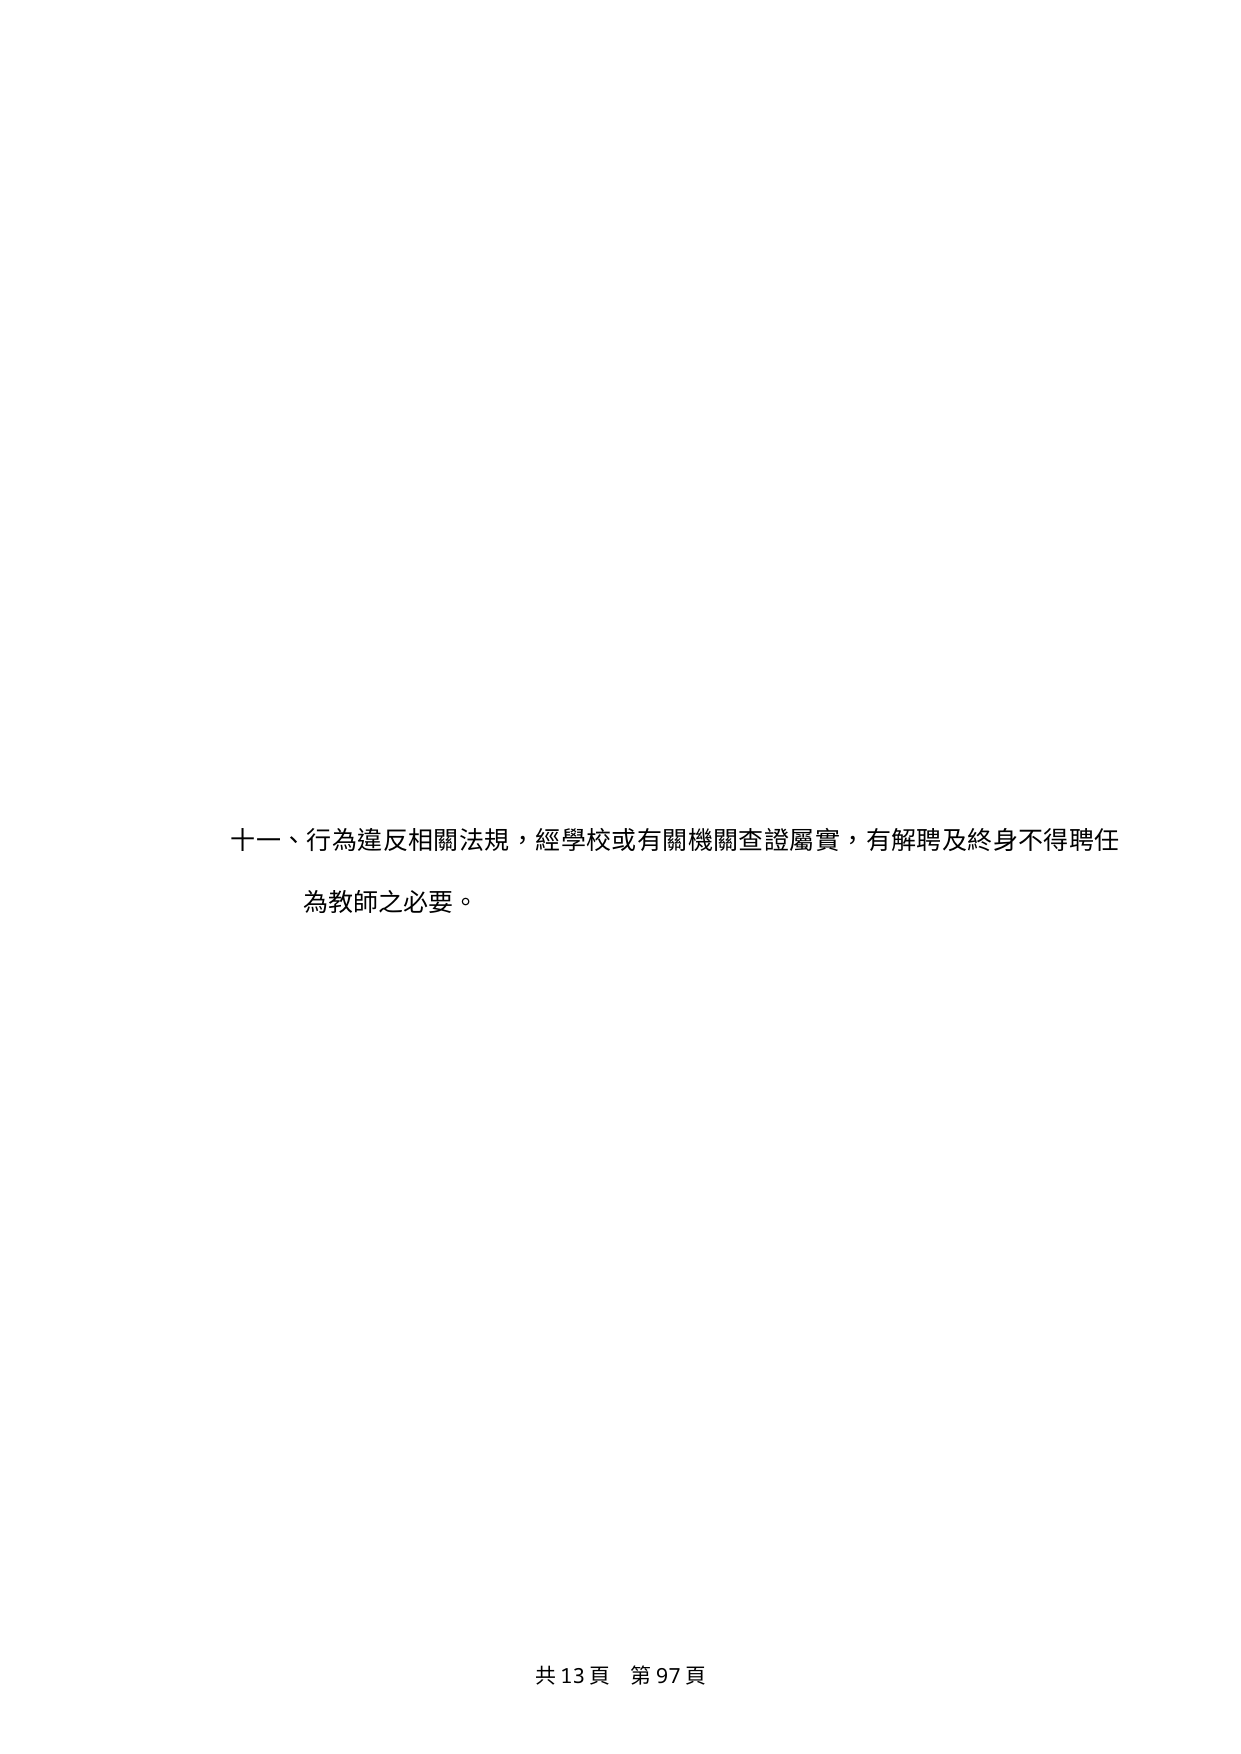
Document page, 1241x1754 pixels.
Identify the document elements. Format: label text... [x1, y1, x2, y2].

text 十一、行為違反相關法規，經學校或有關機關查證屬實，有解聘及終身不得聘任為教師之必要。 [230, 797, 1122, 922]
